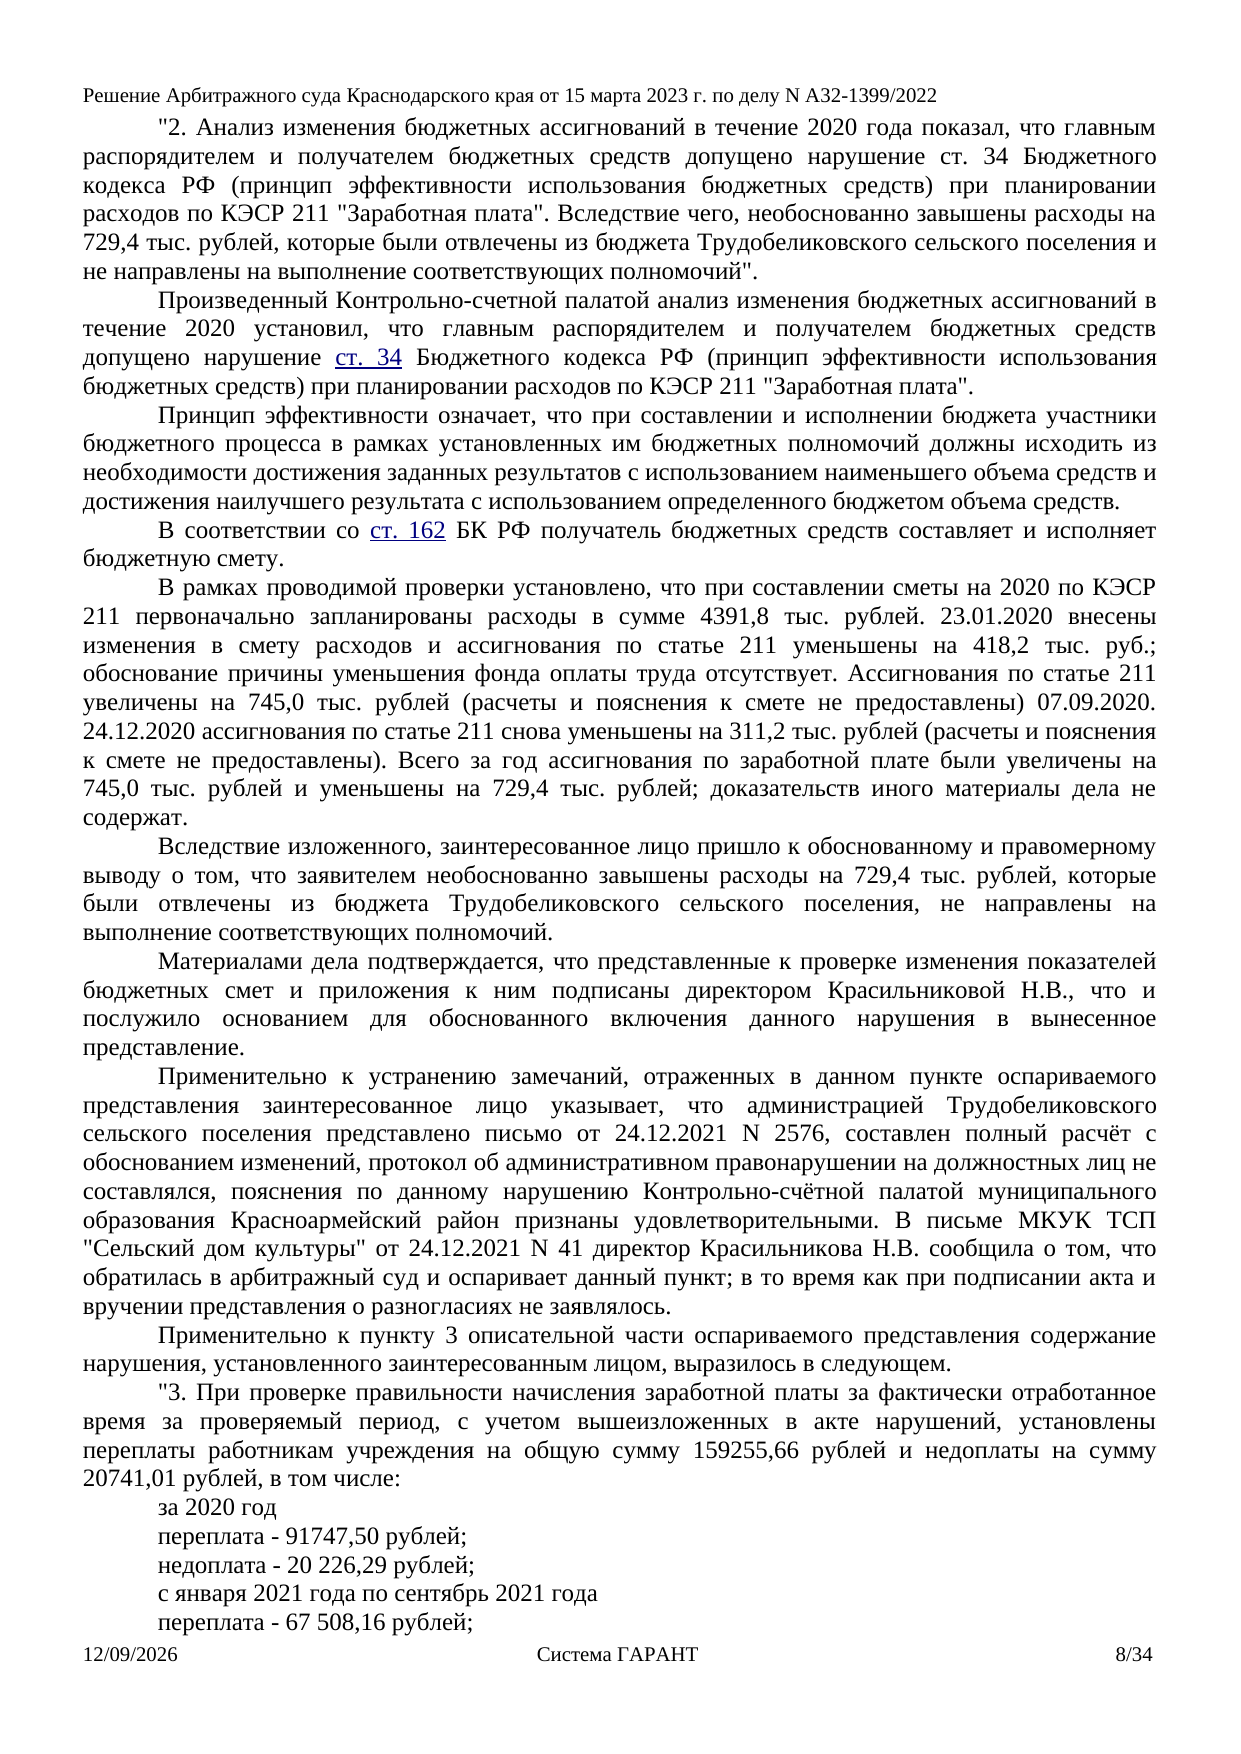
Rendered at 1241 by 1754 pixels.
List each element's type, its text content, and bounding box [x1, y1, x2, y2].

text Произведенный Контрольно-счетной палатой анализ изменения бюджетных ассигнований в течение 2020 установил, что главным распорядителем и получателем бюджетных средств допущено нарушение ст. 34 Бюджетного кодекса РФ (принцип эффективности использования бюджетных средств) при планировании расходов по КЭСР 211 "Заработная плата". [83, 285, 1157, 400]
text В рамках проводимой проверки установлено, что при составлении сметы на 2020 по КЭСР 211 первоначально запланированы расходы в сумме 4391,8 тыс. рублей. 23.01.2020 внесены изменения в смету расходов и ассигнования по статье 211 уменьшены на 418,2 тыс. руб.; обоснование причины уменьшения фонда оплаты труда отсутствует. Ассигнования по статье 211 увеличены на 745,0 тыс. рублей (расчеты и пояснения к смете не предоставлены) 07.09.2020. 24.12.2020 ассигнования по статье 211 снова уменьшены на 311,2 тыс. рублей (расчеты и пояснения к смете не предоставлены). Всего за год ассигнования по заработной плате были увеличены на 745,0 тыс. рублей и уменьшены на 729,4 тыс. рублей; доказательств иного материалы дела не содержат. [83, 572, 1157, 831]
text Применительно к пункту 3 описательной части оспариваемого представления содержание нарушения, установленного заинтересованным лицом, выразилось в следующем. [83, 1320, 1157, 1377]
text с января 2021 года по сентябрь 2021 года [83, 1578, 1157, 1607]
text за 2020 год [83, 1492, 1157, 1521]
text Вследствие изложенного, заинтересованное лицо пришло к обоснованному и правомерному выводу о том, что заявителем необоснованно завышены расходы на 729,4 тыс. рублей, которые были отвлечены из бюджета Трудобеликовского сельского поселения, не направлены на выполнение соответствующих полномочий. [83, 831, 1157, 946]
text переплата - 67 508,16 рублей; [83, 1607, 1157, 1636]
text В соответствии со ст. 162 БК РФ получатель бюджетных средств составляет и исполняет бюджетную смету. [83, 515, 1157, 572]
text недоплата - 20 226,29 рублей; [83, 1550, 1157, 1578]
text переплата - 91747,50 рублей; [83, 1521, 1157, 1550]
text Принцип эффективности означает, что при составлении и исполнении бюджета участники бюджетного процесса в рамках установленных им бюджетных полномочий должны исходить из необходимости достижения заданных результатов с использованием наименьшего объема средств и достижения наилучшего результата с использованием определенного бюджетом объема средств. [83, 400, 1157, 515]
text Применительно к устранению замечаний, отраженных в данном пункте оспариваемого представления заинтересованное лицо указывает, что администрацией Трудобеликовского сельского поселения представлено письмо от 24.12.2021 N 2576, составлен полный расчёт с обоснованием изменений, протокол об административном правонарушении на должностных лиц не составлялся, пояснения по данному нарушению Контрольно-счётной палатой муниципального образования Красноармейский район признаны удовлетворительными. В письме МКУК ТСП "Сельский дом культуры" от 24.12.2021 N 41 директор Красильникова Н.В. сообщила о том, что обратилась в арбитражный суд и оспаривает данный пункт; в то время как при подписании акта и вручении представления о разногласиях не заявлялось. [83, 1061, 1157, 1320]
text Материалами дела подтверждается, что представленные к проверке изменения показателей бюджетных смет и приложения к ним подписаны директором Красильниковой Н.В., что и послужило основанием для обоснованного включения данного нарушения в вынесенное представление. [83, 946, 1157, 1061]
text "3. При проверке правильности начисления заработной платы за фактически отработанное время за проверяемый период, с учетом вышеизложенных в акте нарушений, установлены переплаты работникам учреждения на общую сумму 159255,66 рублей и недоплаты на сумму 20741,01 рублей, в том числе: [83, 1377, 1157, 1492]
text "2. Анализ изменения бюджетных ассигнований в течение 2020 года показал, что главным распорядителем и получателем бюджетных средств допущено нарушение ст. 34 Бюджетного кодекса РФ (принцип эффективности использования бюджетных средств) при планировании расходов по КЭСР 211 "Заработная плата". Вследствие чего, необоснованно завышены расходы на 729,4 тыс. рублей, которые были отвлечены из бюджета Трудобеликовского сельского поселения и не направлены на выполнение соответствующих полномочий". [83, 112, 1157, 285]
